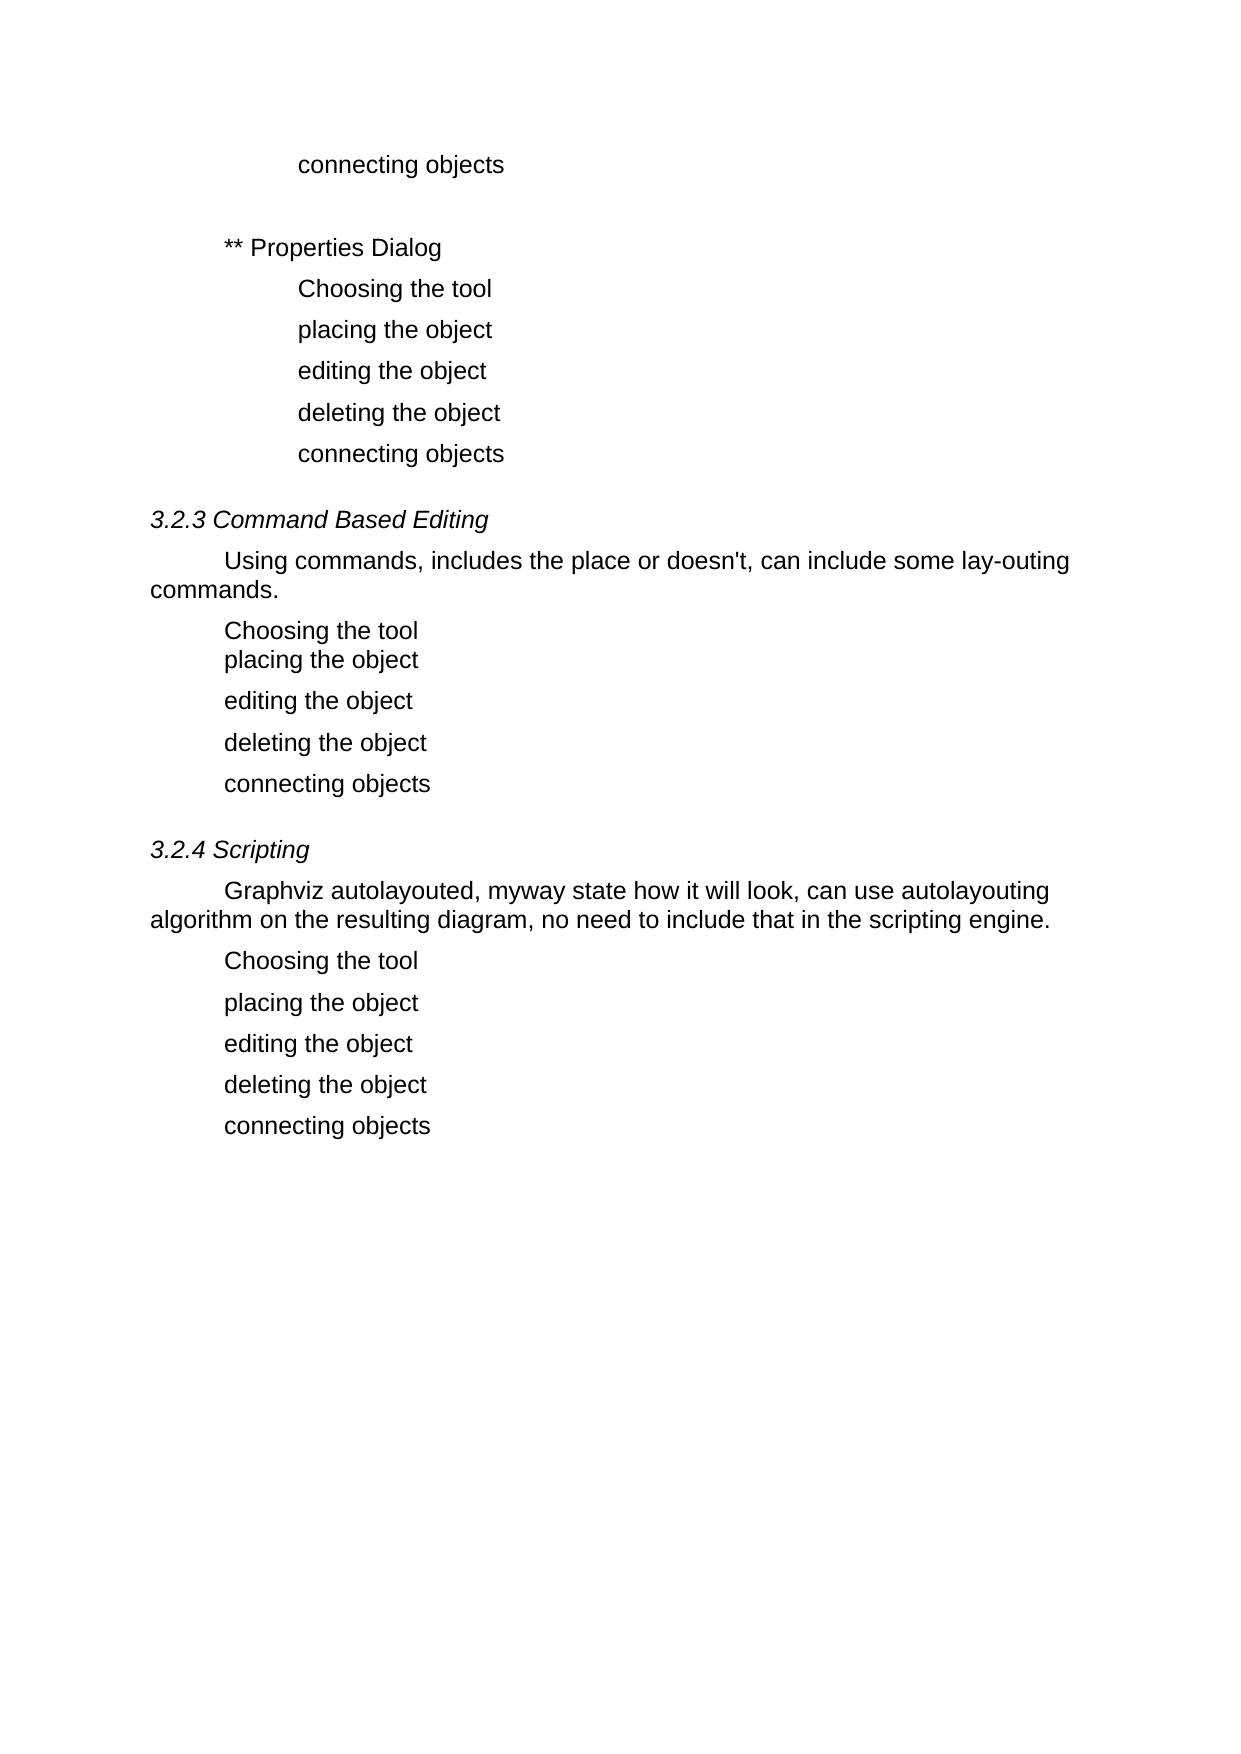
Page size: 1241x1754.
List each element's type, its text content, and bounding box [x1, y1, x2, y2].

text Graphviz autolayouted, myway state how it will look, can use autolayouting algorithm on the resulting diagram, no need to include that in the scripting engine. [150, 876, 1090, 934]
text editing the object [150, 1029, 1090, 1057]
subtitle 3.2.3 Command Based Editing [150, 505, 1090, 534]
text placing the object [150, 987, 1090, 1016]
subtitle 3.2.4 Scripting [150, 835, 1090, 864]
text Choosing the tool [150, 274, 1090, 302]
text editing the object [150, 686, 1090, 715]
text ** Properties Dialog [150, 232, 1090, 261]
text deleting the object [150, 397, 1090, 426]
text Using commands, includes the place or doesn't, can include some lay-outing commands. [150, 546, 1090, 604]
text deleting the object [150, 727, 1090, 756]
text placing the object [150, 315, 1090, 344]
text connecting objects [150, 1111, 1090, 1140]
text deleting the object [150, 1070, 1090, 1099]
text editing the object [150, 356, 1090, 385]
text connecting objects [150, 150, 1090, 179]
text placing the object [150, 645, 1090, 674]
text connecting objects [150, 769, 1090, 797]
text Choosing the tool [150, 616, 1090, 645]
text Choosing the tool [150, 946, 1090, 975]
text connecting objects [150, 439, 1090, 467]
